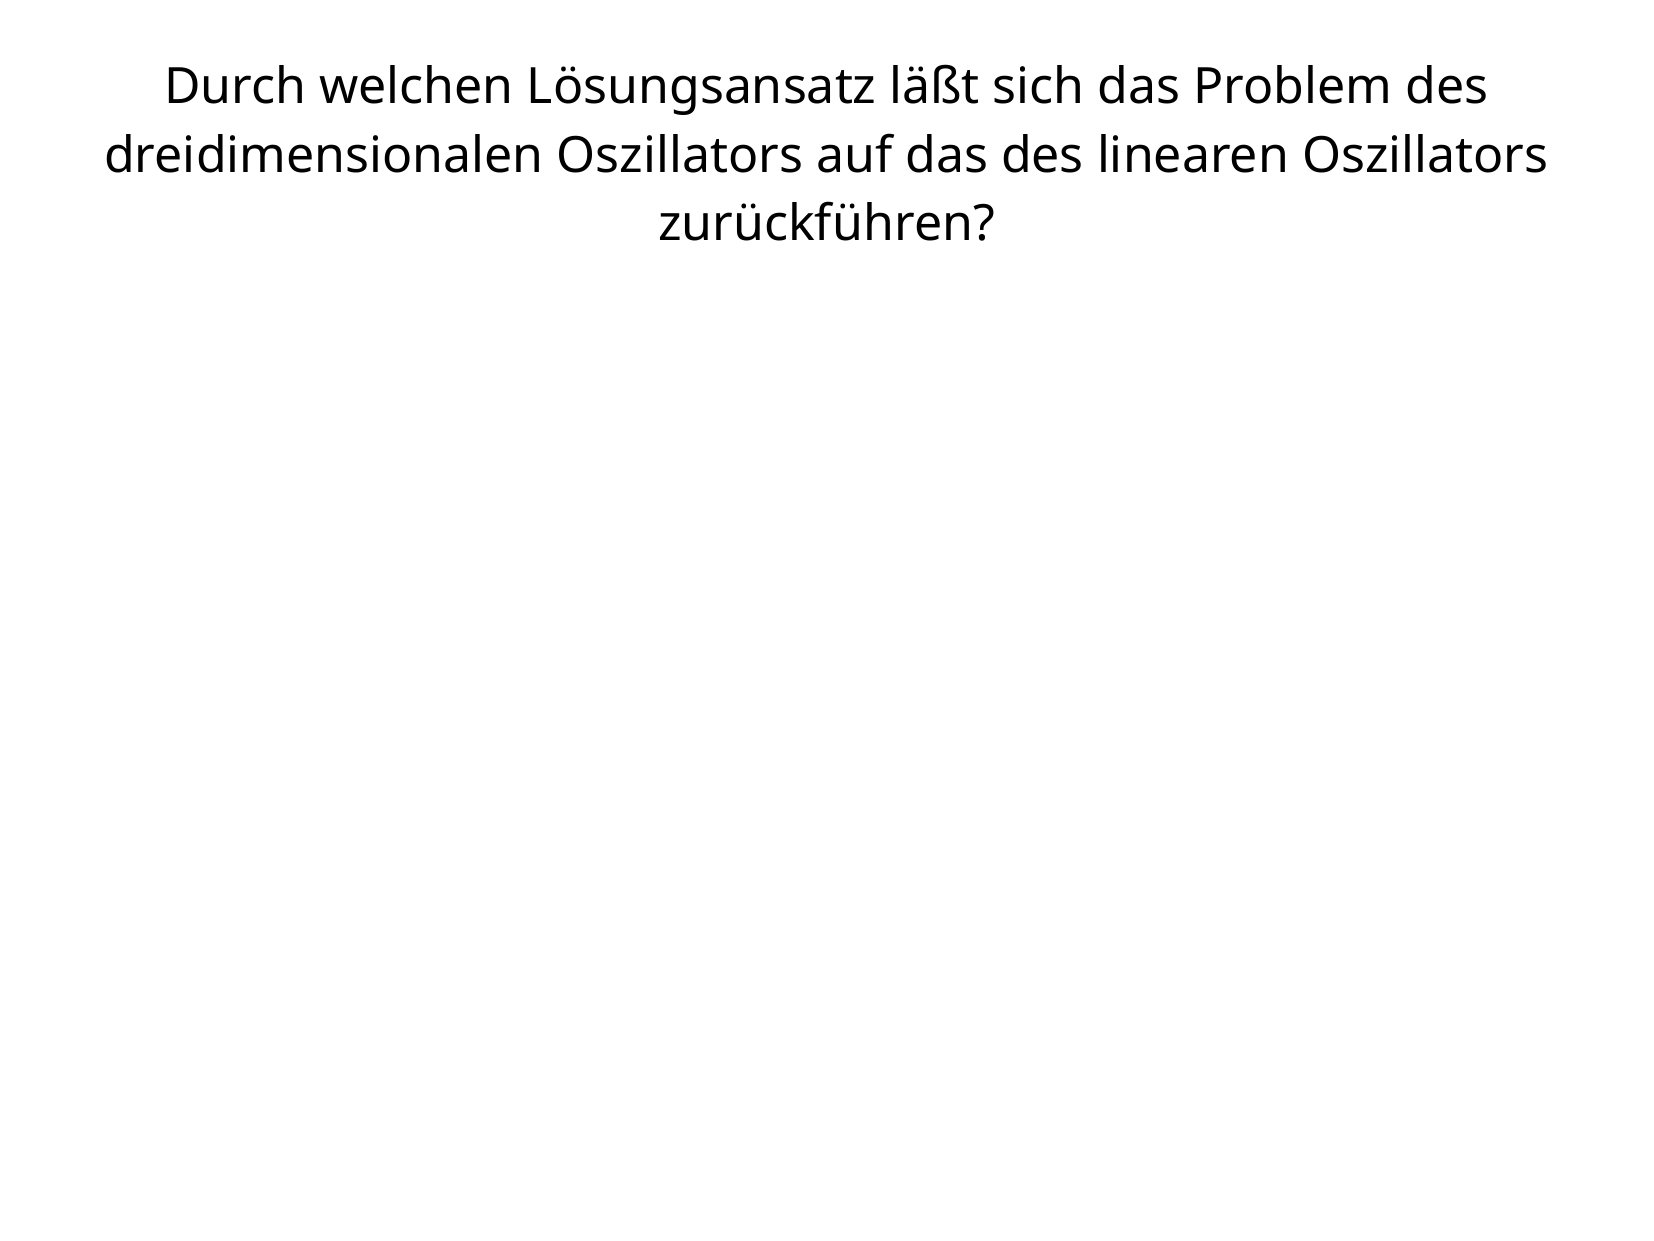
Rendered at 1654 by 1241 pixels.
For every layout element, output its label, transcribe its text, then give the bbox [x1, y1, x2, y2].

title Durch welchen Lösungsansatz läßt sich das Problem des dreidimensionalen Oszillators auf das des linearen Oszillators zurückführen? [82, 49, 1571, 257]
